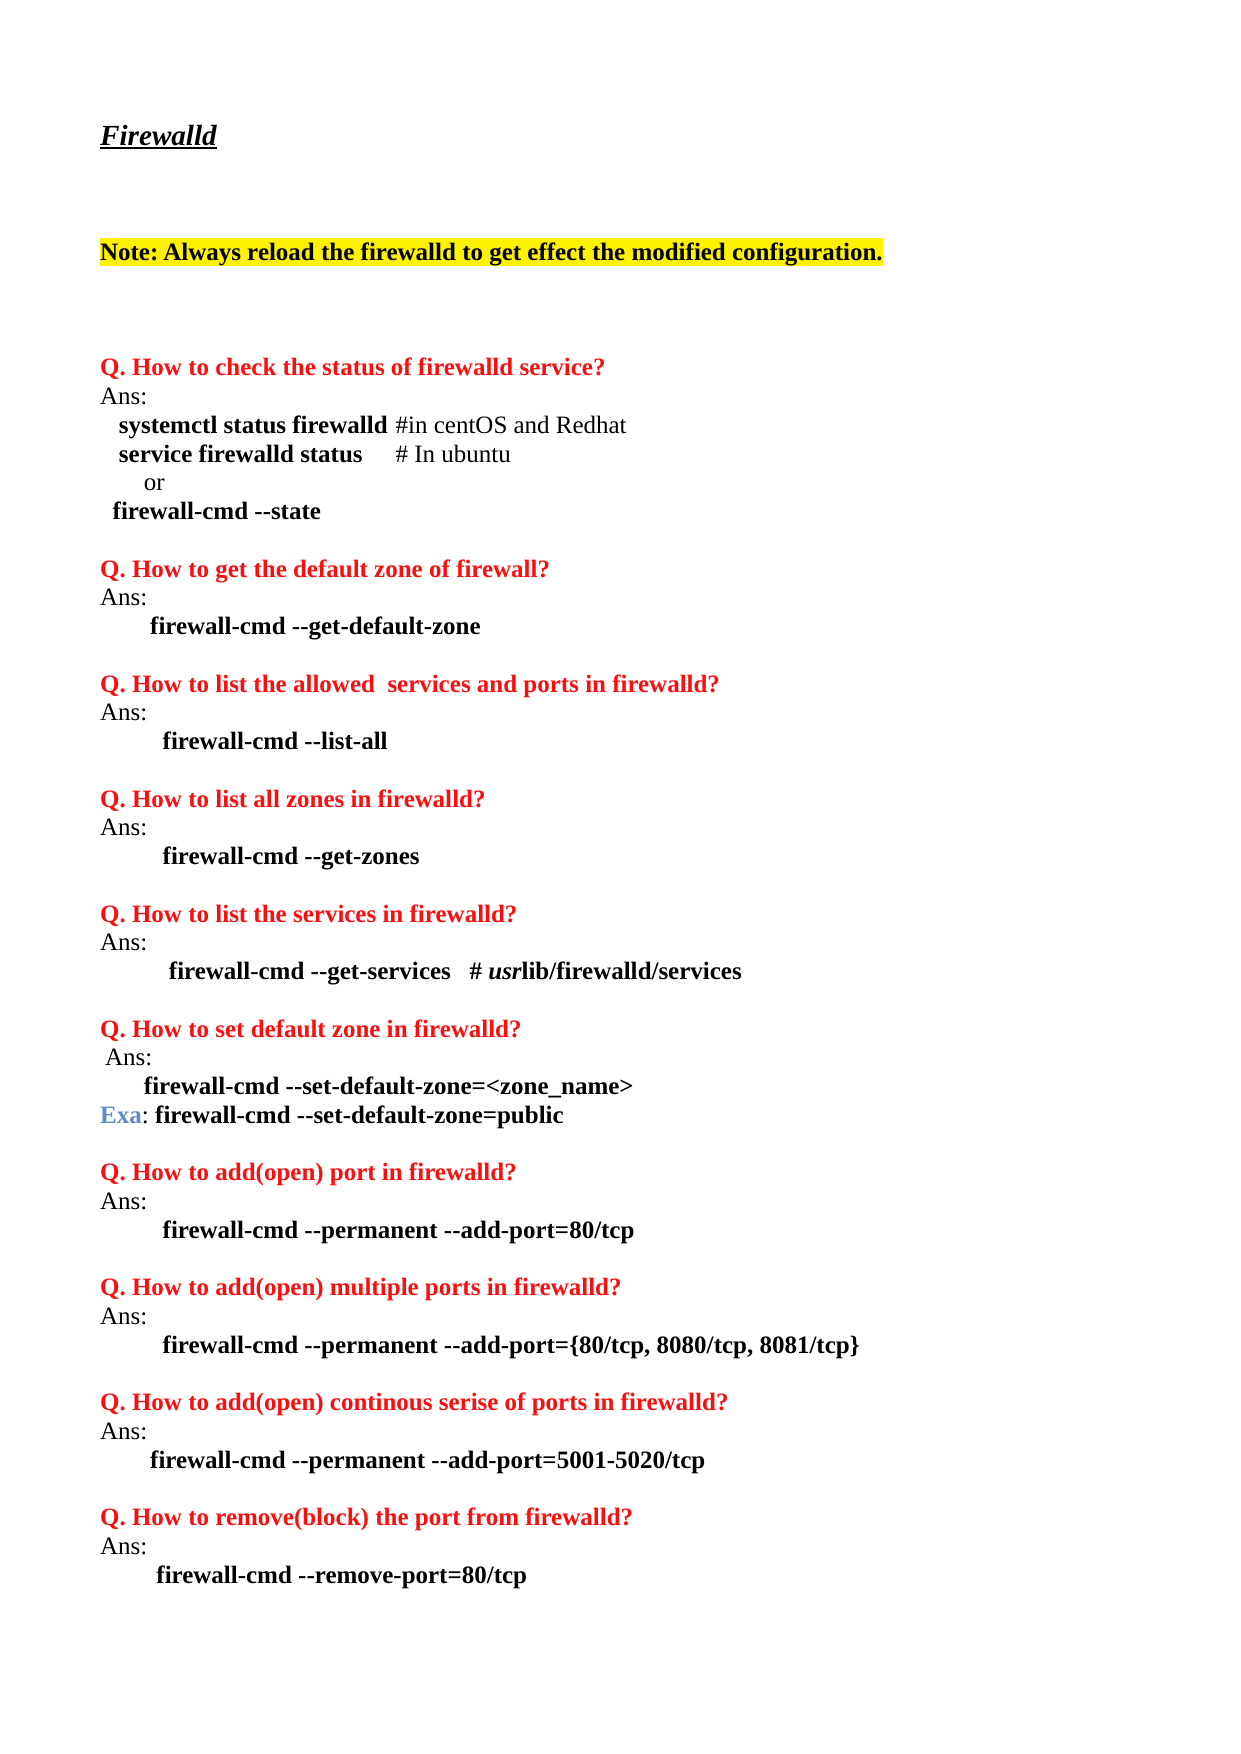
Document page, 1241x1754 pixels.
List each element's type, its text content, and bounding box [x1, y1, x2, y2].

text Q. How to set default zone in firewalld? [100, 1014, 1175, 1042]
text Q. How to add(open) continous serise of ports in firewalld? [100, 1387, 1175, 1416]
text firewall-cmd --permanent --add-port={80/tcp, 8080/tcp, 8081/tcp} [100, 1330, 1175, 1359]
text Q. How to get the default zone of firewall? [100, 554, 1175, 582]
text Q. How to list the allowed services and ports in firewalld? [100, 669, 1175, 697]
text firewall-cmd --permanent --add-port=5001-5020/tcp [100, 1445, 1175, 1474]
text firewall-cmd --set-default-zone=<zone_name> [100, 1071, 1175, 1100]
text firewall-cmd --get-services # usrlib/firewalld/services [100, 956, 1175, 985]
text Ans: [100, 582, 1175, 611]
text firewall-cmd --get-zones [100, 841, 1175, 870]
text service firewalld status # In ubuntu [100, 439, 1175, 467]
text Q. How to remove(block) the port from firewalld? [100, 1502, 1175, 1531]
text Note: Always reload the firewalld to get effect the modified configuration. [100, 237, 1175, 266]
text Ans: [100, 812, 1175, 841]
text Q. How to add(open) port in firewalld? [100, 1157, 1175, 1186]
text Ans: [100, 697, 1175, 726]
text Ans: [100, 1416, 1175, 1445]
text Ans: [100, 927, 1175, 956]
text Q. How to add(open) multiple ports in firewalld? [100, 1272, 1175, 1301]
text Q. How to list all zones in firewalld? [100, 784, 1175, 812]
text Ans: [100, 1301, 1175, 1330]
text Ans: [100, 381, 1175, 410]
text firewall-cmd --remove-port=80/tcp [100, 1560, 1175, 1589]
text Firewalld [100, 118, 1175, 152]
text or [100, 467, 1175, 496]
text Ans: [100, 1186, 1175, 1215]
text Exa: firewall-cmd --set-default-zone=public [100, 1100, 1175, 1129]
text firewall-cmd --state [100, 496, 1175, 525]
text Q. How to list the services in firewalld? [100, 899, 1175, 927]
text Ans: [100, 1042, 1175, 1071]
text firewall-cmd --get-default-zone [100, 611, 1175, 640]
text systemctl status firewalld #in centOS and Redhat [100, 410, 1175, 439]
text firewall-cmd --permanent --add-port=80/tcp [100, 1215, 1175, 1244]
text Ans: [100, 1531, 1175, 1560]
text firewall-cmd --list-all [100, 726, 1175, 755]
text Q. How to check the status of firewalld service? [100, 352, 1175, 381]
